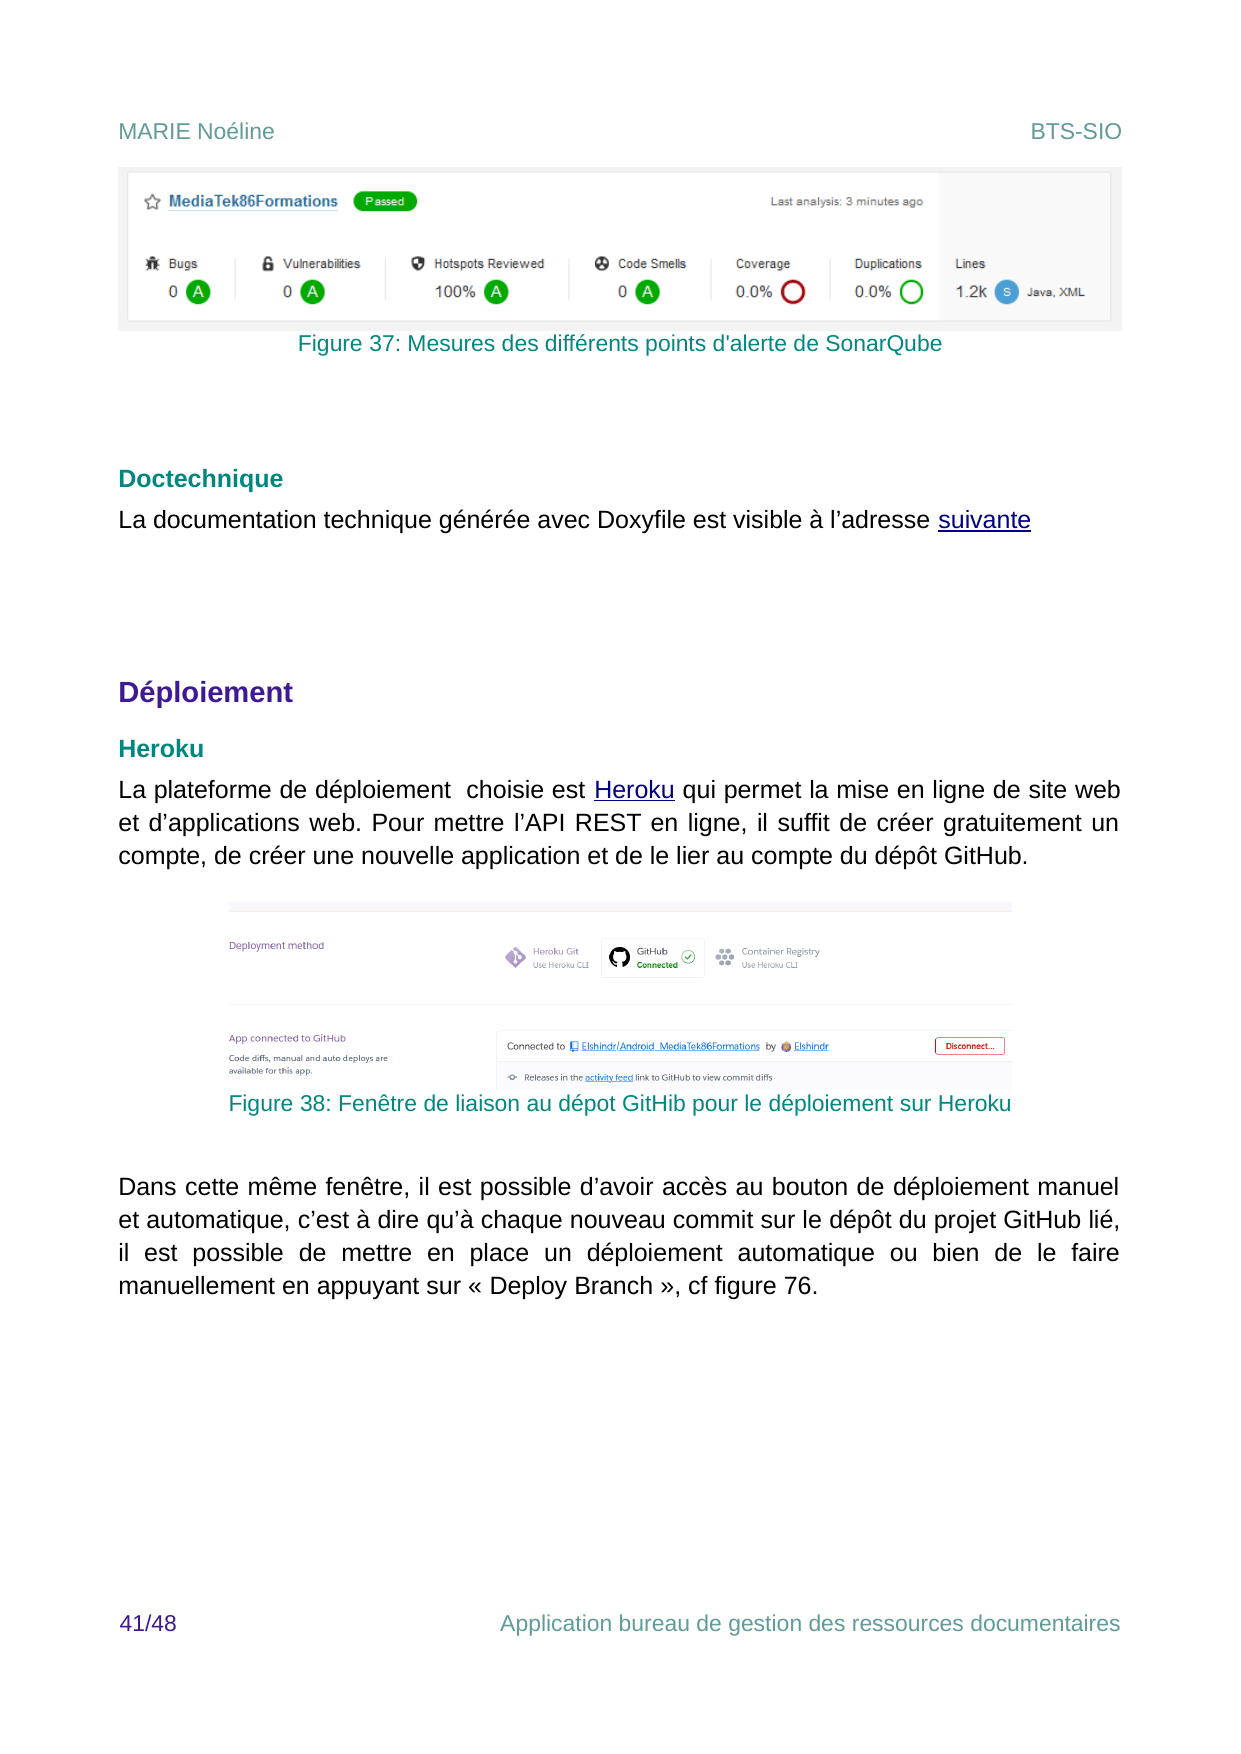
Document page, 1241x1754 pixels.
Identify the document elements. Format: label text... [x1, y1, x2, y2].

text Dans cette même fenêtre, il est possible d’avoir accès au bouton de déploiement manuel et automatique, c’est à dire qu’à chaque nouveau commit sur le dépôt du projet GitHub lié, il est possible de mettre en place un déploiement automatique ou bien de le faire manuellement en appuyant sur « Deploy Branch », cf figure 76. [118, 1172, 1122, 1300]
subtitle Heroku [118, 734, 1122, 762]
picture [228, 901, 1012, 1090]
text Figure 38: Fenêtre de liaison au dépot GitHib pour le déploiement sur Heroku [118, 1090, 1122, 1116]
subtitle Déploiement [118, 675, 1122, 709]
picture [118, 167, 1123, 331]
text Figure 37: Mesures des différents points d'alerte de SonarQube [118, 331, 1122, 357]
text La plateforme de déploiement choisie est Heroku qui permet la mise en ligne de site web et d’applications web. Pour mettre l’API REST en ligne, il suffit de créer gratuitement un compte, de créer une nouvelle application et de le lier au compte du dépôt GitHub. [118, 775, 1122, 870]
subtitle Doctechnique [118, 464, 1122, 493]
text La documentation technique générée avec Doxyfile est visible à l’adresse suivante [118, 506, 1122, 534]
